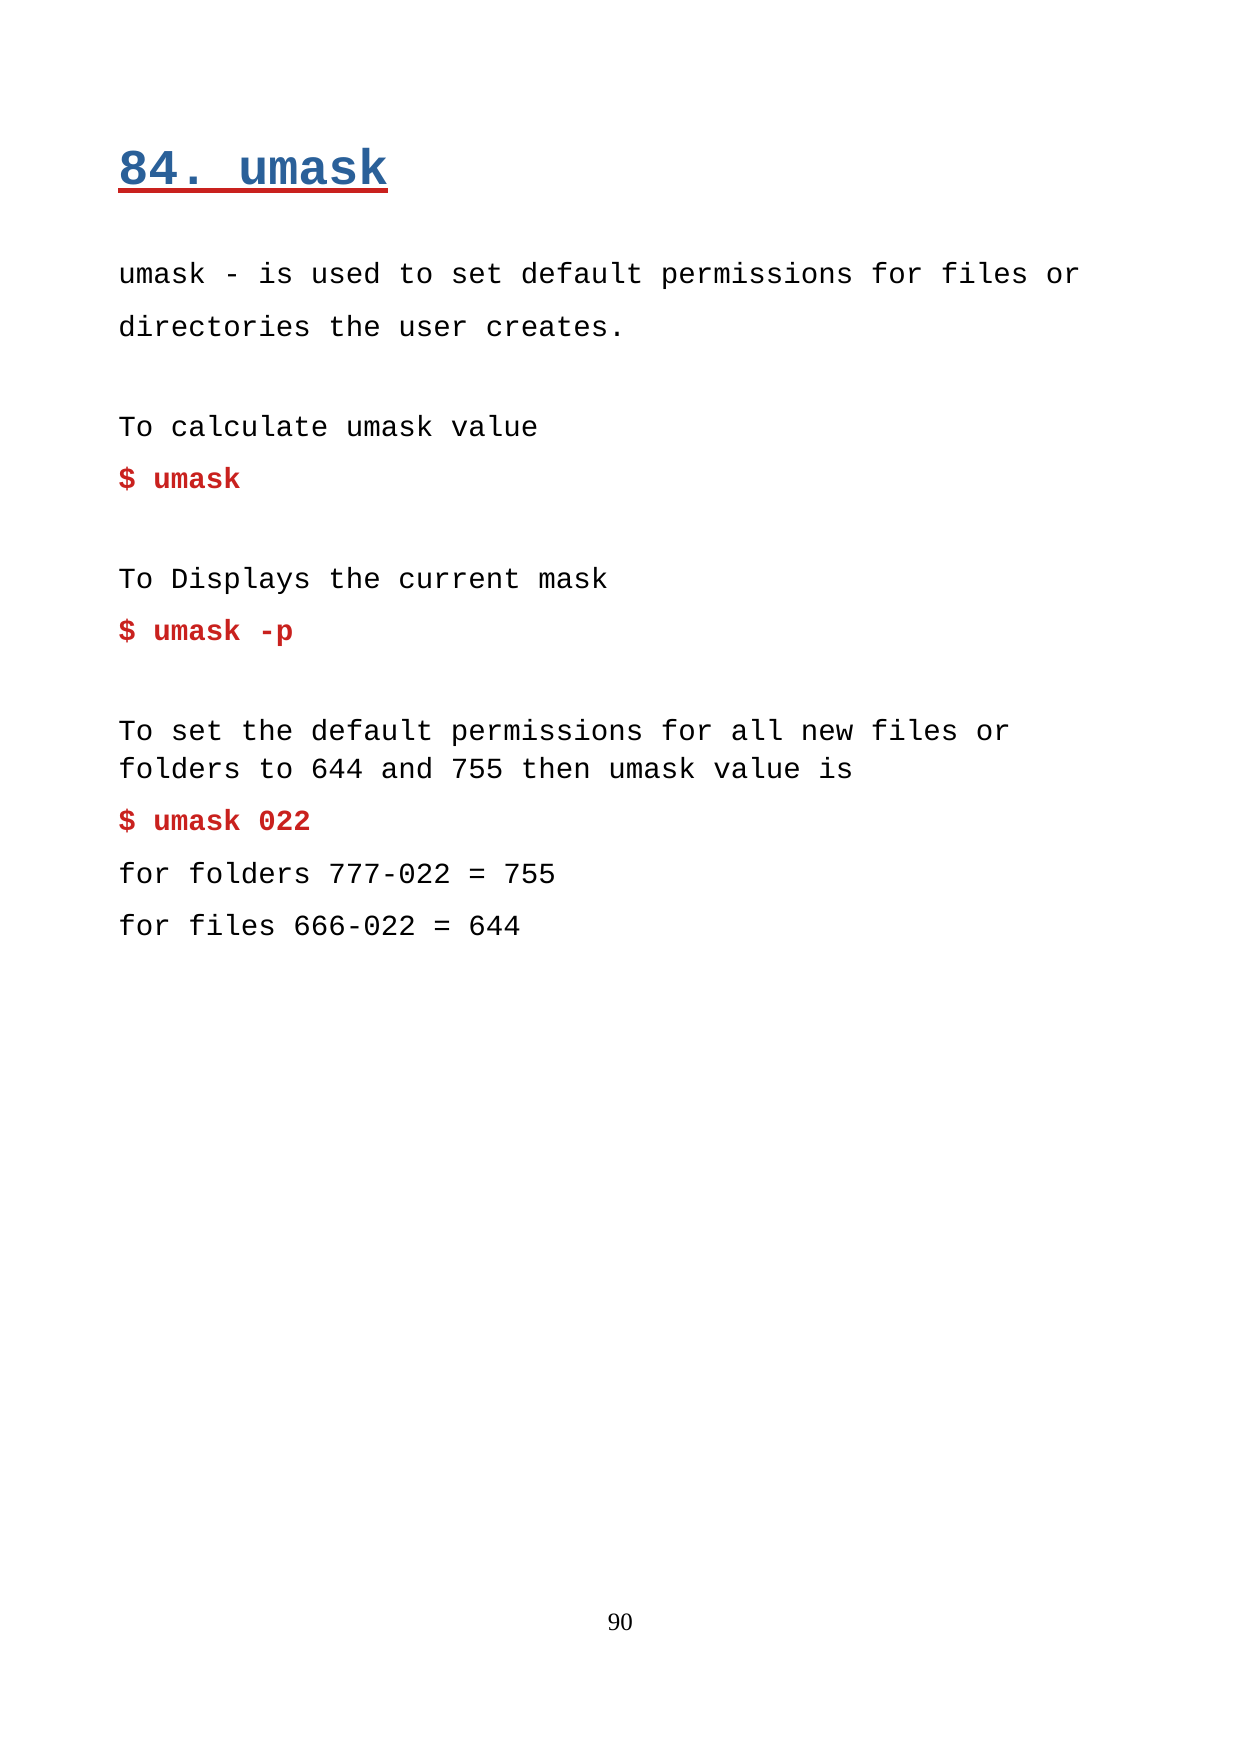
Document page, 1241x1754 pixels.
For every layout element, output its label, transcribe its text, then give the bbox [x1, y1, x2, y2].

text To calculate umask value [118, 412, 1122, 445]
text directories the user creates. [118, 312, 1122, 345]
text To Displays the current mask [118, 564, 1122, 597]
text $ umask 022 [118, 806, 1122, 839]
text $ umask -p [118, 616, 1122, 649]
text for folders 777-022 = 755 [118, 859, 1122, 892]
text for files 666-022 = 644 [118, 911, 1122, 944]
subtitle 84. umask [118, 143, 1122, 200]
text $ umask [118, 464, 1122, 497]
text To set the default permissions for all new files or folders to 644 and 755 then umask value is [118, 716, 1122, 787]
text umask - is used to set default permissions for files or [118, 259, 1122, 292]
